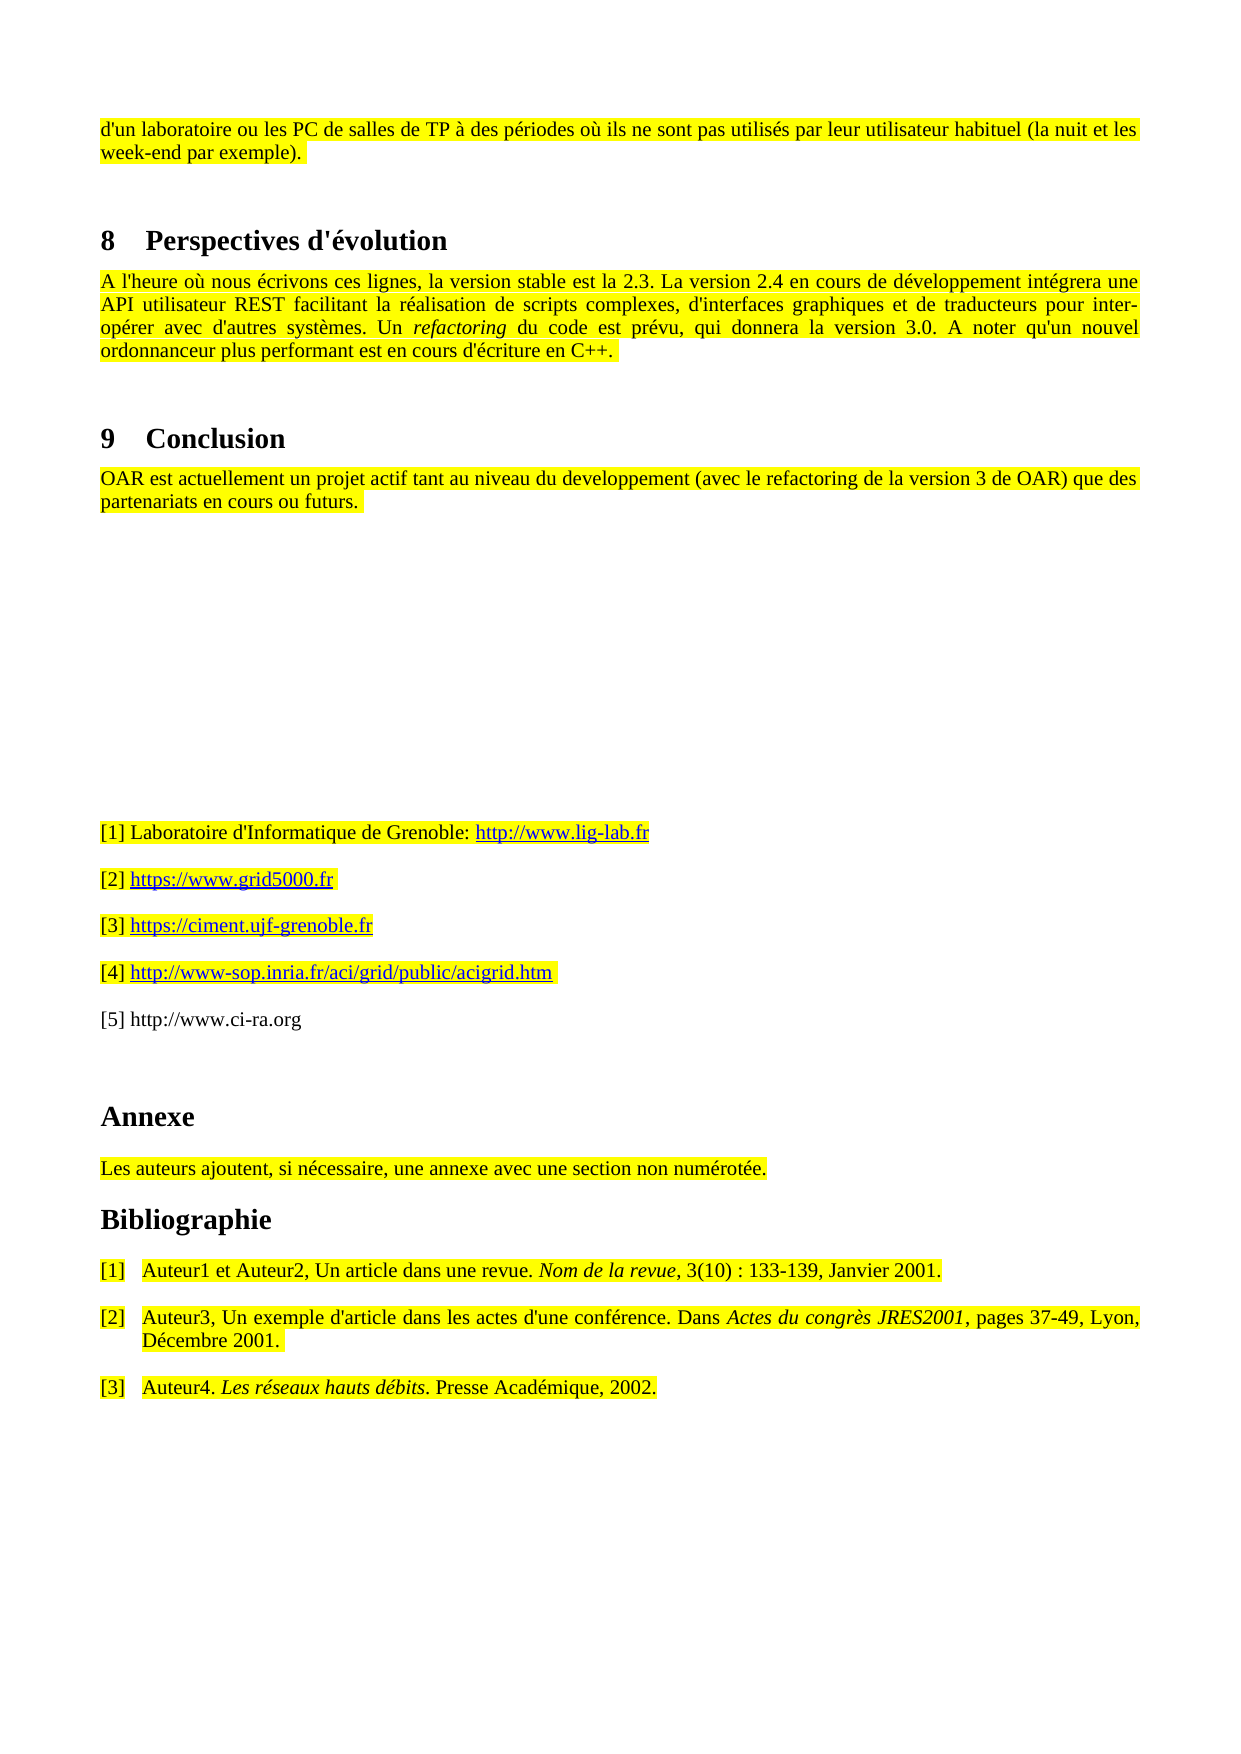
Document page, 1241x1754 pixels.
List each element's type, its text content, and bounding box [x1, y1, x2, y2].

list Auteur4. Les réseaux hauts débits. Presse Académique, 2002. [100, 1376, 1140, 1399]
list Auteur1 et Auteur2, Un article dans une revue. Nom de la revue, 3(10) : 133-139, Janvier 2001. [100, 1259, 1140, 1282]
subtitle Perspectives d'évolution [100, 225, 1140, 257]
text [4] http://www-sop.inria.fr/aci/grid/public/acigrid.htm [100, 961, 1140, 984]
text [1] Laboratoire d'Informatique de Grenoble: http://www.lig-lab.fr [100, 821, 1140, 844]
text Annexe [100, 1101, 1140, 1133]
text Bibliographie [100, 1203, 1140, 1236]
text Les auteurs ajoutent, si nécessaire, une annexe avec une section non numérotée. [100, 1157, 1140, 1180]
text [3] https://ciment.ujf-grenoble.fr [100, 914, 1140, 937]
list Auteur3, Un exemple d'article dans les actes d'une conférence. Dans Actes du congrès JRES2001, pages 37-49, Lyon, Décembre 2001. [100, 1306, 1140, 1352]
text d'un laboratoire ou les PC de salles de TP à des périodes où ils ne sont pas utilisés par leur utilisateur habituel (la nuit et les week-end par exemple). [100, 118, 1140, 164]
text OAR est actuellement un projet actif tant au niveau du developpement (avec le refactoring de la version 3 de OAR) que des partenariats en cours ou futurs. [100, 467, 1140, 513]
text [2] https://www.grid5000.fr [100, 867, 1140, 890]
text [5] http://www.ci-ra.org [100, 1007, 1140, 1030]
subtitle Conclusion [100, 422, 1140, 454]
text A l'heure où nous écrivons ces lignes, la version stable est la 2.3. La version 2.4 en cours de développement intégrera une API utilisateur REST facilitant la réalisation de scripts complexes, d'interfaces graphiques et de traducteurs pour inter-opérer avec d'autres systèmes. Un refactoring du code est prévu, qui donnera la version 3.0. A noter qu'un nouvel ordonnanceur plus performant est en cours d'écriture en C++. [100, 269, 1140, 362]
